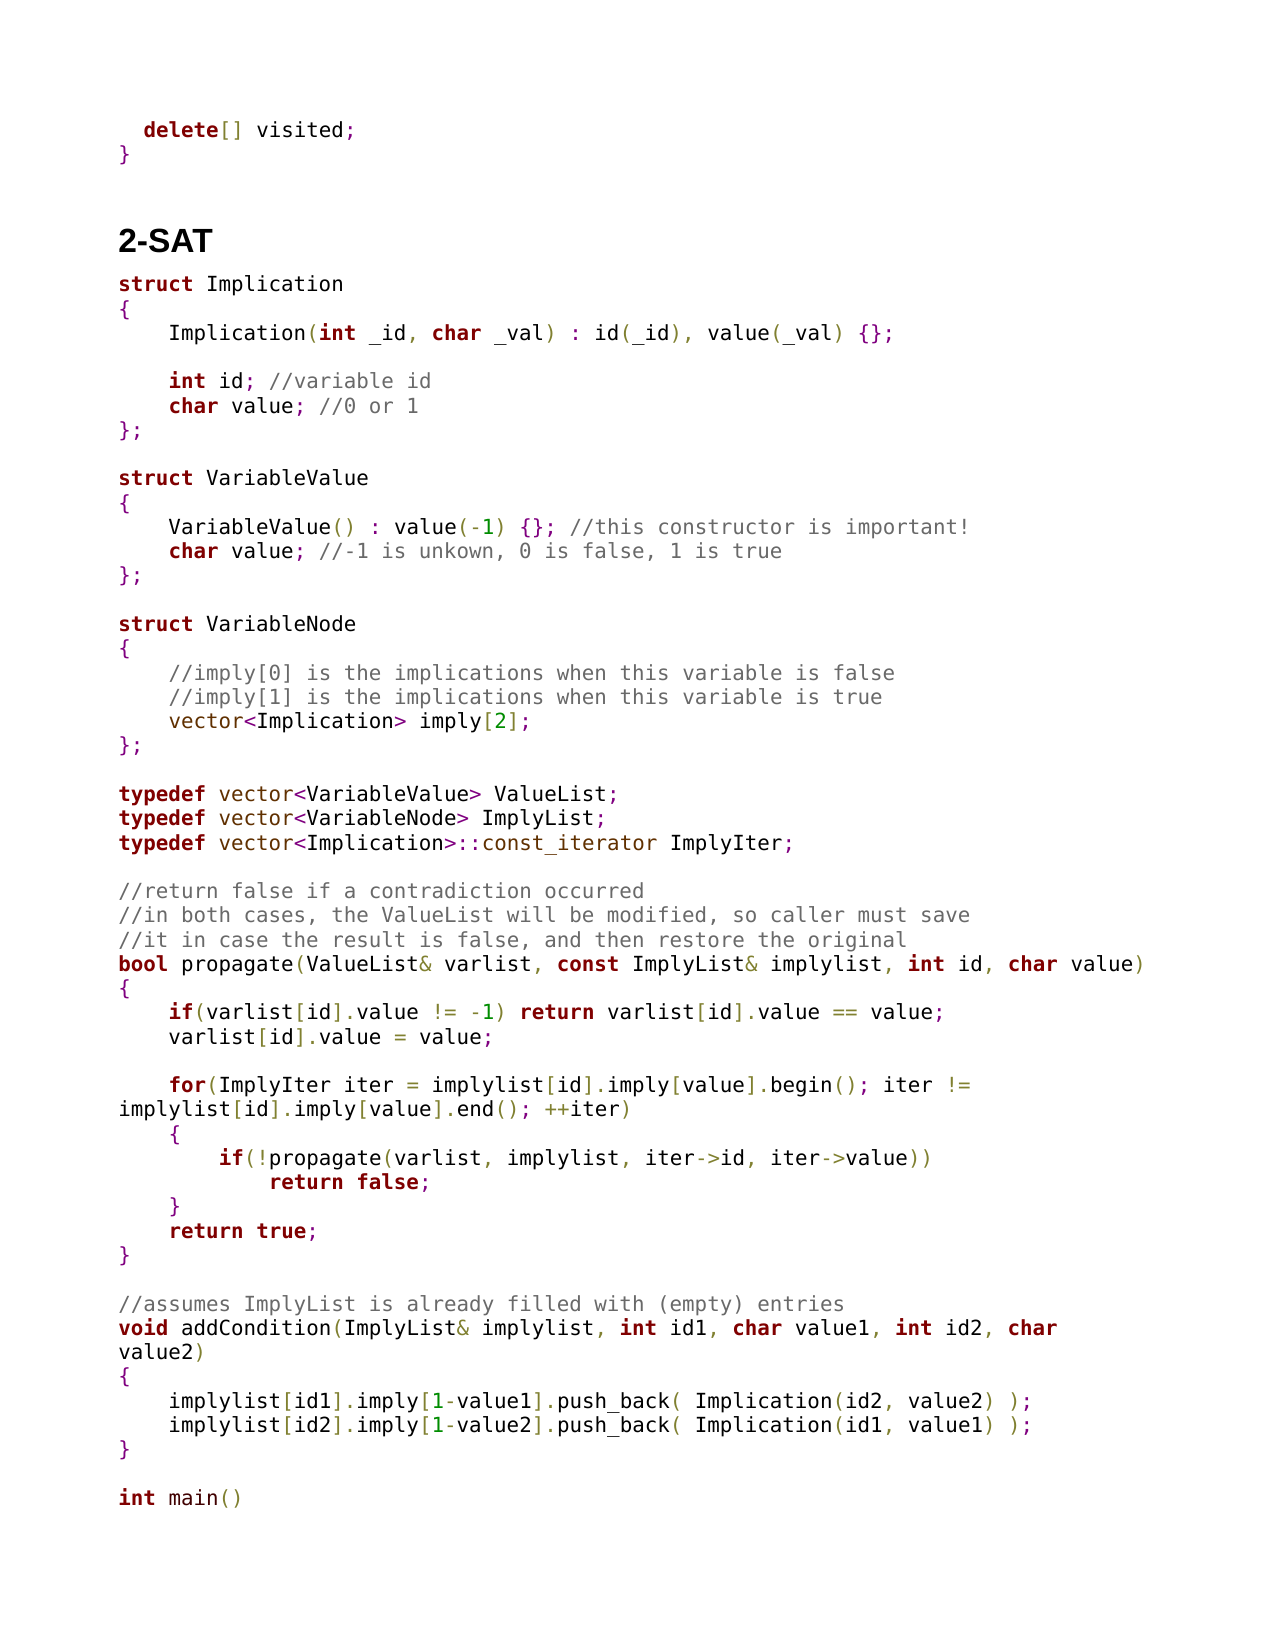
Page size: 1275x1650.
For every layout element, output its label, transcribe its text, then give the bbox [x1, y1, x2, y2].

text }; [118, 733, 1157, 758]
text return false; [118, 1170, 1157, 1194]
text //imply[1] is the implications when this variable is true [118, 685, 1157, 709]
text } [118, 1194, 1157, 1219]
text //it in case the result is false, and then restore the original [118, 928, 1157, 952]
text if(!propagate(varlist, implylist, iter->id, iter->value)) [118, 1146, 1157, 1170]
text delete[] visited; [118, 118, 1157, 142]
text }; [118, 418, 1157, 442]
text if(varlist[id].value != -1) return varlist[id].value == value; [118, 1000, 1157, 1025]
text char value; //-1 is unkown, 0 is false, 1 is true [118, 539, 1157, 563]
text { [118, 491, 1157, 515]
text return true; [118, 1219, 1157, 1243]
text { [118, 976, 1157, 1000]
text int id; //variable id [118, 369, 1157, 394]
text implylist[id1].imply[1-value1].push_back( Implication(id2, value2) ); [118, 1389, 1157, 1413]
text varlist[id].value = value; [118, 1025, 1157, 1049]
text typedef vector<VariableValue> ValueList; [118, 782, 1157, 806]
subtitle 2-SAT [118, 221, 1157, 260]
text struct Implication [118, 272, 1157, 297]
text { [118, 636, 1157, 661]
text typedef vector<VariableNode> ImplyList; [118, 806, 1157, 831]
text //return false if a contradiction occurred [118, 879, 1157, 903]
text { [118, 297, 1157, 321]
text { [118, 1122, 1157, 1146]
text } [118, 1437, 1157, 1462]
text bool propagate(ValueList& varlist, const ImplyList& implylist, int id, char value) [118, 952, 1157, 976]
text } [118, 142, 1157, 167]
text //imply[0] is the implications when this variable is false [118, 661, 1157, 685]
text struct VariableNode [118, 612, 1157, 636]
text vector<Implication> imply[2]; [118, 709, 1157, 733]
text int main() [118, 1486, 1157, 1510]
text struct VariableValue [118, 466, 1157, 491]
text void addCondition(ImplyList& implylist, int id1, char value1, int id2, char value2) [118, 1316, 1157, 1364]
text } [118, 1243, 1157, 1267]
text VariableValue() : value(-1) {}; //this constructor is important! [118, 515, 1157, 539]
text { [118, 1364, 1157, 1389]
text //assumes ImplyList is already filled with (empty) entries [118, 1292, 1157, 1316]
text typedef vector<Implication>::const_iterator ImplyIter; [118, 831, 1157, 855]
text for(ImplyIter iter = implylist[id].imply[value].begin(); iter != implylist[id].imply[value].end(); ++iter) [118, 1073, 1157, 1122]
text //in both cases, the ValueList will be modified, so caller must save [118, 903, 1157, 928]
text implylist[id2].imply[1-value2].push_back( Implication(id1, value1) ); [118, 1413, 1157, 1437]
text }; [118, 563, 1157, 588]
text Implication(int _id, char _val) : id(_id), value(_val) {}; [118, 321, 1157, 345]
text char value; //0 or 1 [118, 394, 1157, 418]
